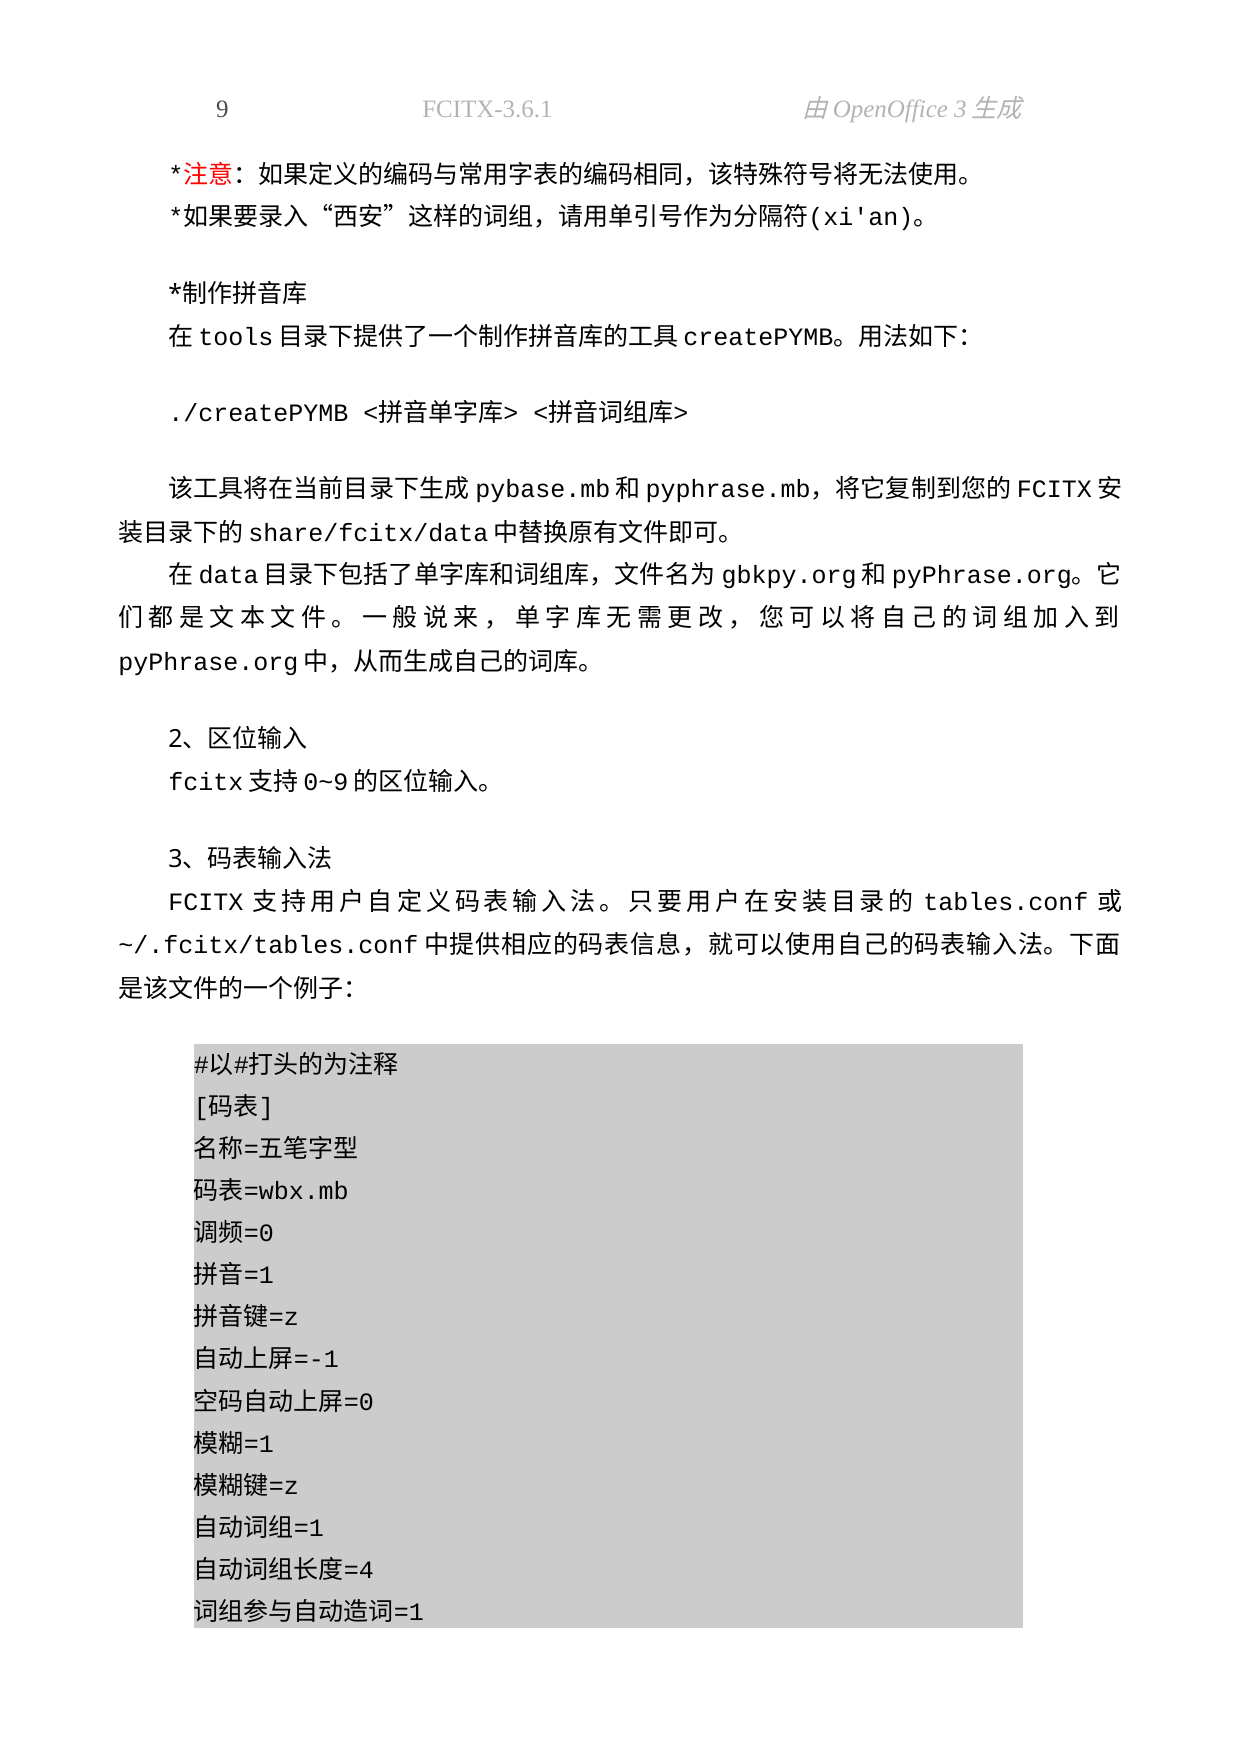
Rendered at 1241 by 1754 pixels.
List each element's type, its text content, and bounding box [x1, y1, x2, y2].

text 在tools目录下提供了一个制作拼音库的工具createPYMB。用法如下： [118, 316, 1122, 353]
text 该工具将在当前目录下生成pybase.mb和pyphrase.mb，将它复制到您的FCITX安装目录下的share/fcitx/data中替换原有文件即可。 [118, 468, 1122, 548]
table_header #以#打头的为注释 [码表] 名称=五笔字型 码表=wbx.mb 调频=0 拼音=1 拼音键=z 自动上屏=-1 空码自动上屏=0 模糊=1 模糊键=z 自动词组=1 自动词组长度=4 词组参与自动造词=1 [194, 1044, 1023, 1628]
text 3、码表输入法 [118, 838, 1122, 874]
text fcitx支持0~9的区位输入。 [118, 761, 1122, 798]
text ./createPYMB <拼音单字库> <拼音词组库> [118, 392, 1122, 429]
text 在data目录下包括了单字库和词组库，文件名为gbkpy.org和pyPhrase.org。它们都是文本文件。一般说来，单字库无需更改，您可以将自己的词组加入到pyPhrase.org中，从而生成自己的词库。 [118, 554, 1122, 678]
text 2、区位输入 [118, 718, 1122, 754]
text FCITX支持用户自定义码表输入法。只要用户在安装目录的tables.conf或~/.fcitx/tables.conf中提供相应的码表信息，就可以使用自己的码表输入法。下面是该文件的一个例子： [118, 881, 1122, 1005]
text *注意：如果定义的编码与常用字表的编码相同，该特殊符号将无法使用。 [118, 154, 1122, 191]
text *如果要录入“西安”这样的词组，请用单引号作为分隔符(xi'an)。 [118, 196, 1122, 233]
text *制作拼音库 [118, 273, 1122, 310]
